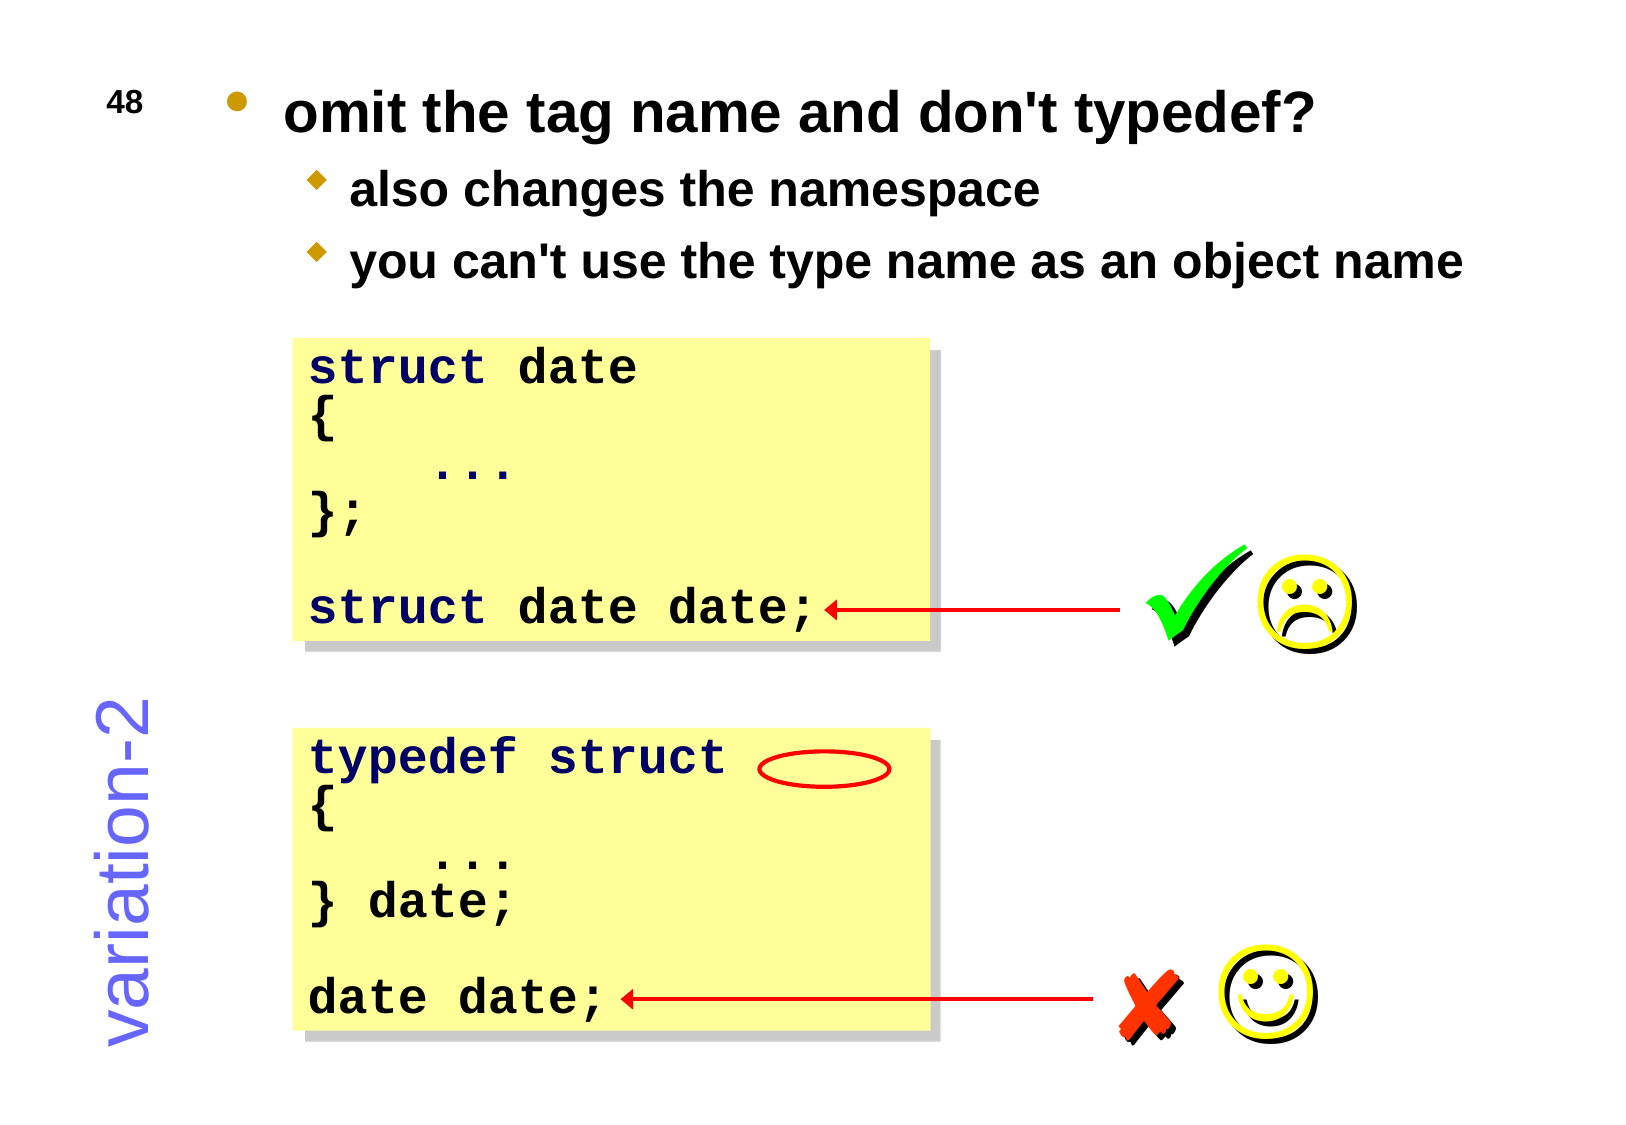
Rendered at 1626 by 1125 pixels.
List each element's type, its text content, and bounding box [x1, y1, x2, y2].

title variation-2 [50, 187, 188, 1063]
text_box typedef struct { ... } date; date date; [292, 727, 931, 1031]
text_box  [1238, 515, 1427, 681]
text_box  [1199, 904, 1388, 1071]
text_box struct date { ... }; struct date date; [292, 337, 931, 641]
list omit the tag name and don't typedef? also changes the namespace you can't use the type name as an object name [212, 66, 1625, 1067]
text_box  [1092, 917, 1295, 1082]
text_box  [1120, 503, 1310, 698]
